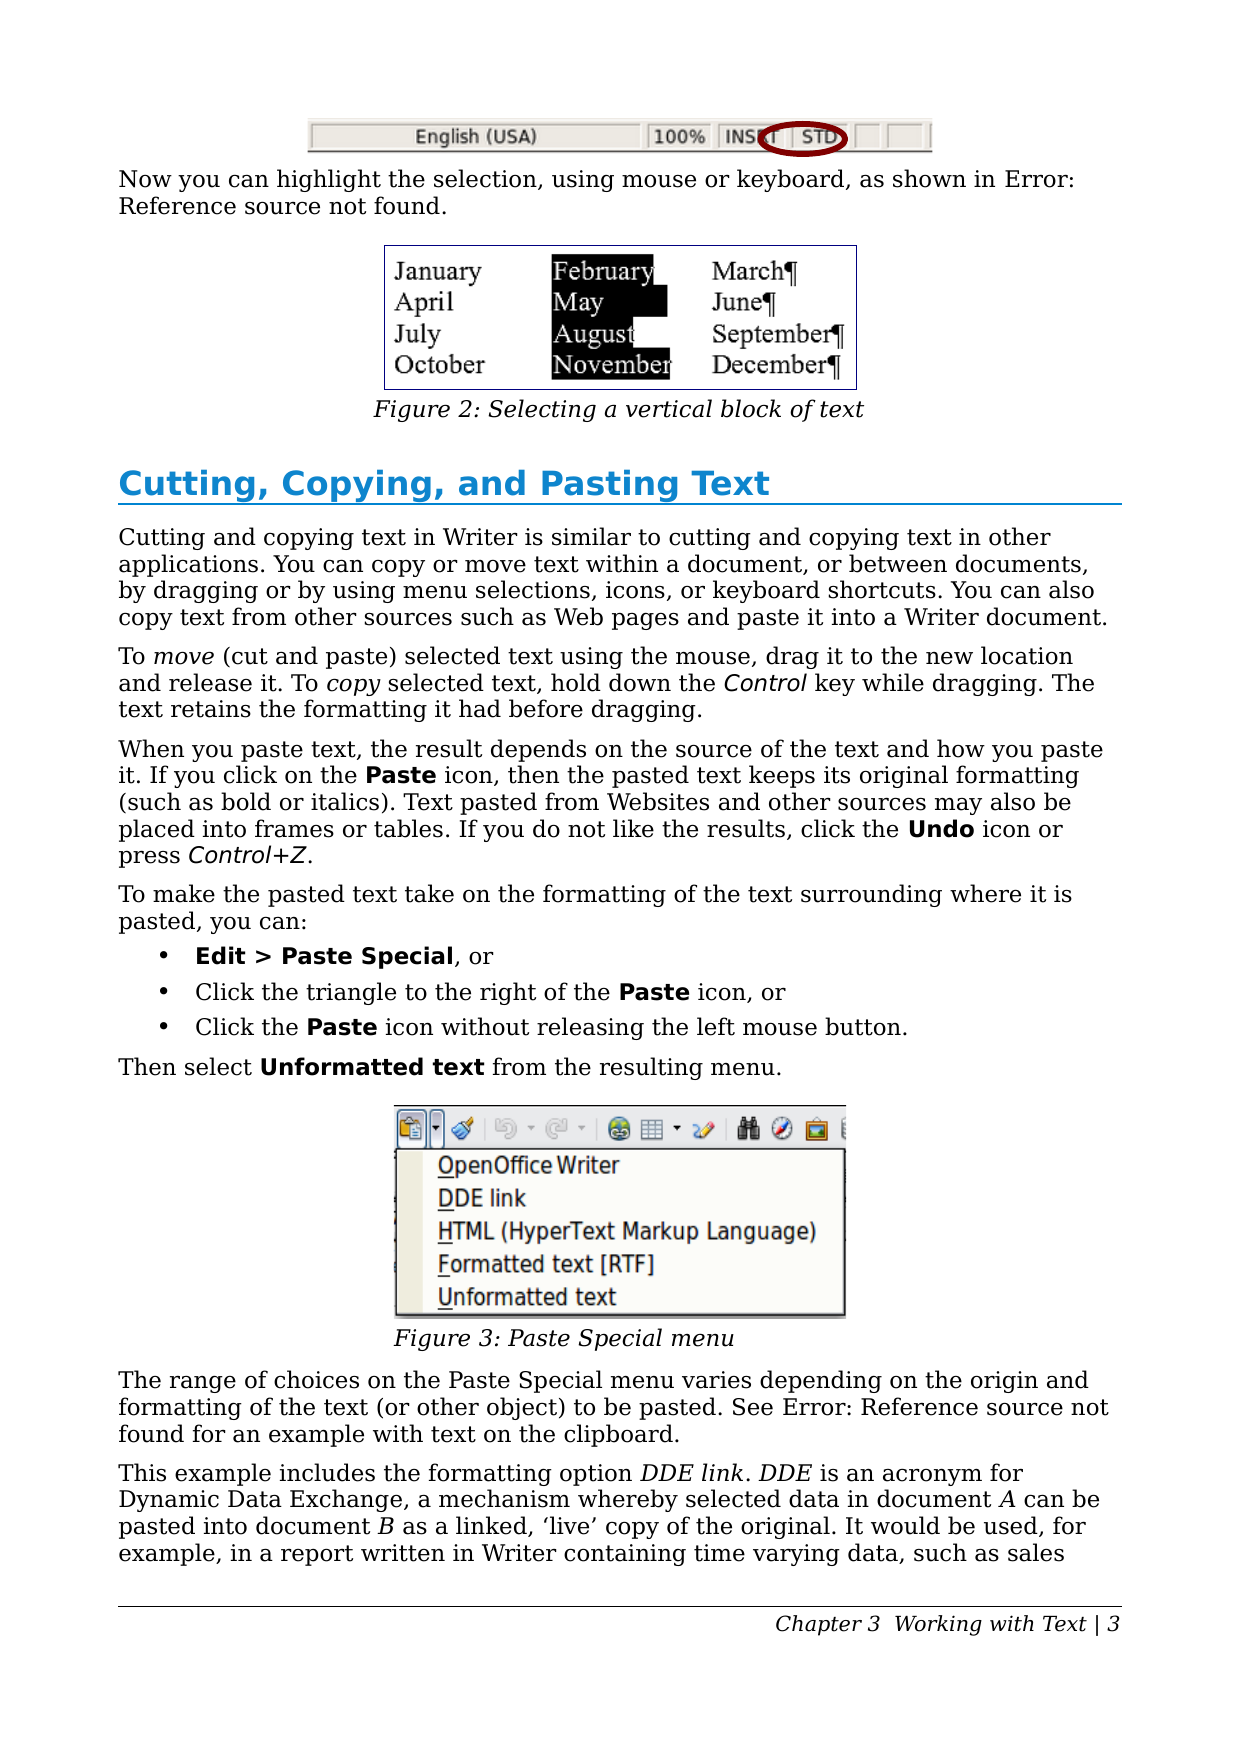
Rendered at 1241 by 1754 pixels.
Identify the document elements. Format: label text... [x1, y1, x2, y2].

text To move (cut and paste) selected text using the mouse, drag it to the new location and release it. To copy selected text, hold down the Control key while dragging. The text retains the formatting it had before dragging. [118, 643, 1122, 723]
picture [764, 127, 841, 150]
text This example includes the formatting option DDE link. DDE is an acronym for Dynamic Data Exchange, a mechanism whereby selected data in document A can be pasted into document B as a linked, ‘live’ copy of the original. It would be used, for example, in a report written in Writer containing time varying data, such as sales [118, 1460, 1122, 1567]
picture [307, 118, 933, 154]
text Figure 3: Paste Special menu [394, 1325, 846, 1352]
picture [385, 246, 856, 389]
text When you paste text, the result depends on the source of the text and how you paste it. If you click on the Paste icon, then the pasted text keeps its original formatting (such as bold or italics). Text pasted from Websites and other sources may also be placed into frames or tables. If you do not like the results, click the Undo icon or press Control+Z. [118, 736, 1122, 869]
text Now you can highlight the selection, using mouse or keyboard, as shown in Error: Reference source not found. [118, 167, 1122, 220]
text Figure 2: Selecting a vertical block of text [355, 396, 885, 423]
text The range of choices on the Paste Special menu varies depending on the origin and formatting of the text (or other object) to be pasted. See Error: Reference source not found for an example with text on the clipboard. [118, 1367, 1122, 1447]
text Cutting and copying text in Writer is similar to cutting and copying text in other applications. You can copy or move text within a document, or between documents, by dragging or by using menu selections, icons, or keyboard shortcuts. You can also copy text from other sources such as Web pages and paste it into a Writer document. [118, 524, 1122, 631]
picture [393, 1105, 847, 1319]
list Click the Paste icon without releasing the left mouse button. [156, 1012, 1122, 1041]
text Then select Unformatted text from the resulting menu. [118, 1054, 1122, 1081]
subtitle Cutting, Copying, and Pasting Text [118, 464, 1122, 503]
list Edit > Paste Special, or [156, 941, 1122, 971]
list To make the pasted text take on the formatting of the text surrounding where it is pasted, you can: [118, 882, 1122, 935]
list Click the triangle to the right of the Paste icon, or [156, 977, 1122, 1006]
